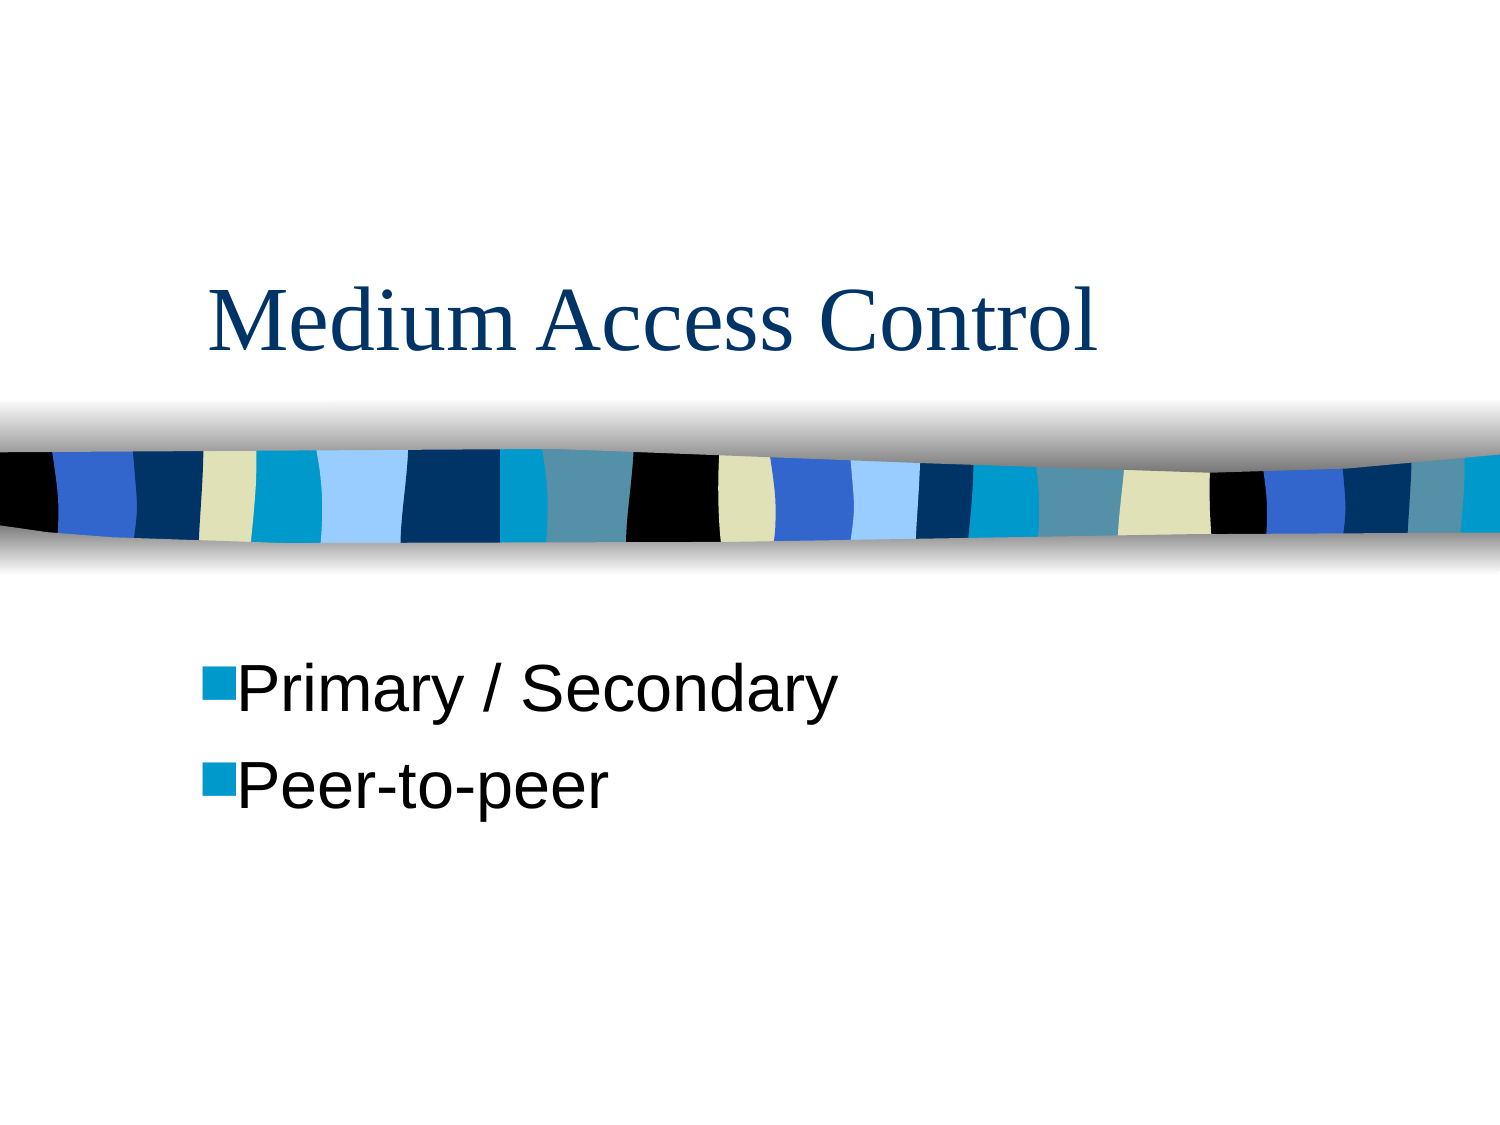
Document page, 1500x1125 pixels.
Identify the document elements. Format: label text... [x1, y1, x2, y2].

subtitle Primary / Secondary Peer-to-peer [191, 637, 1242, 925]
title Medium Access Control [192, 219, 1468, 408]
